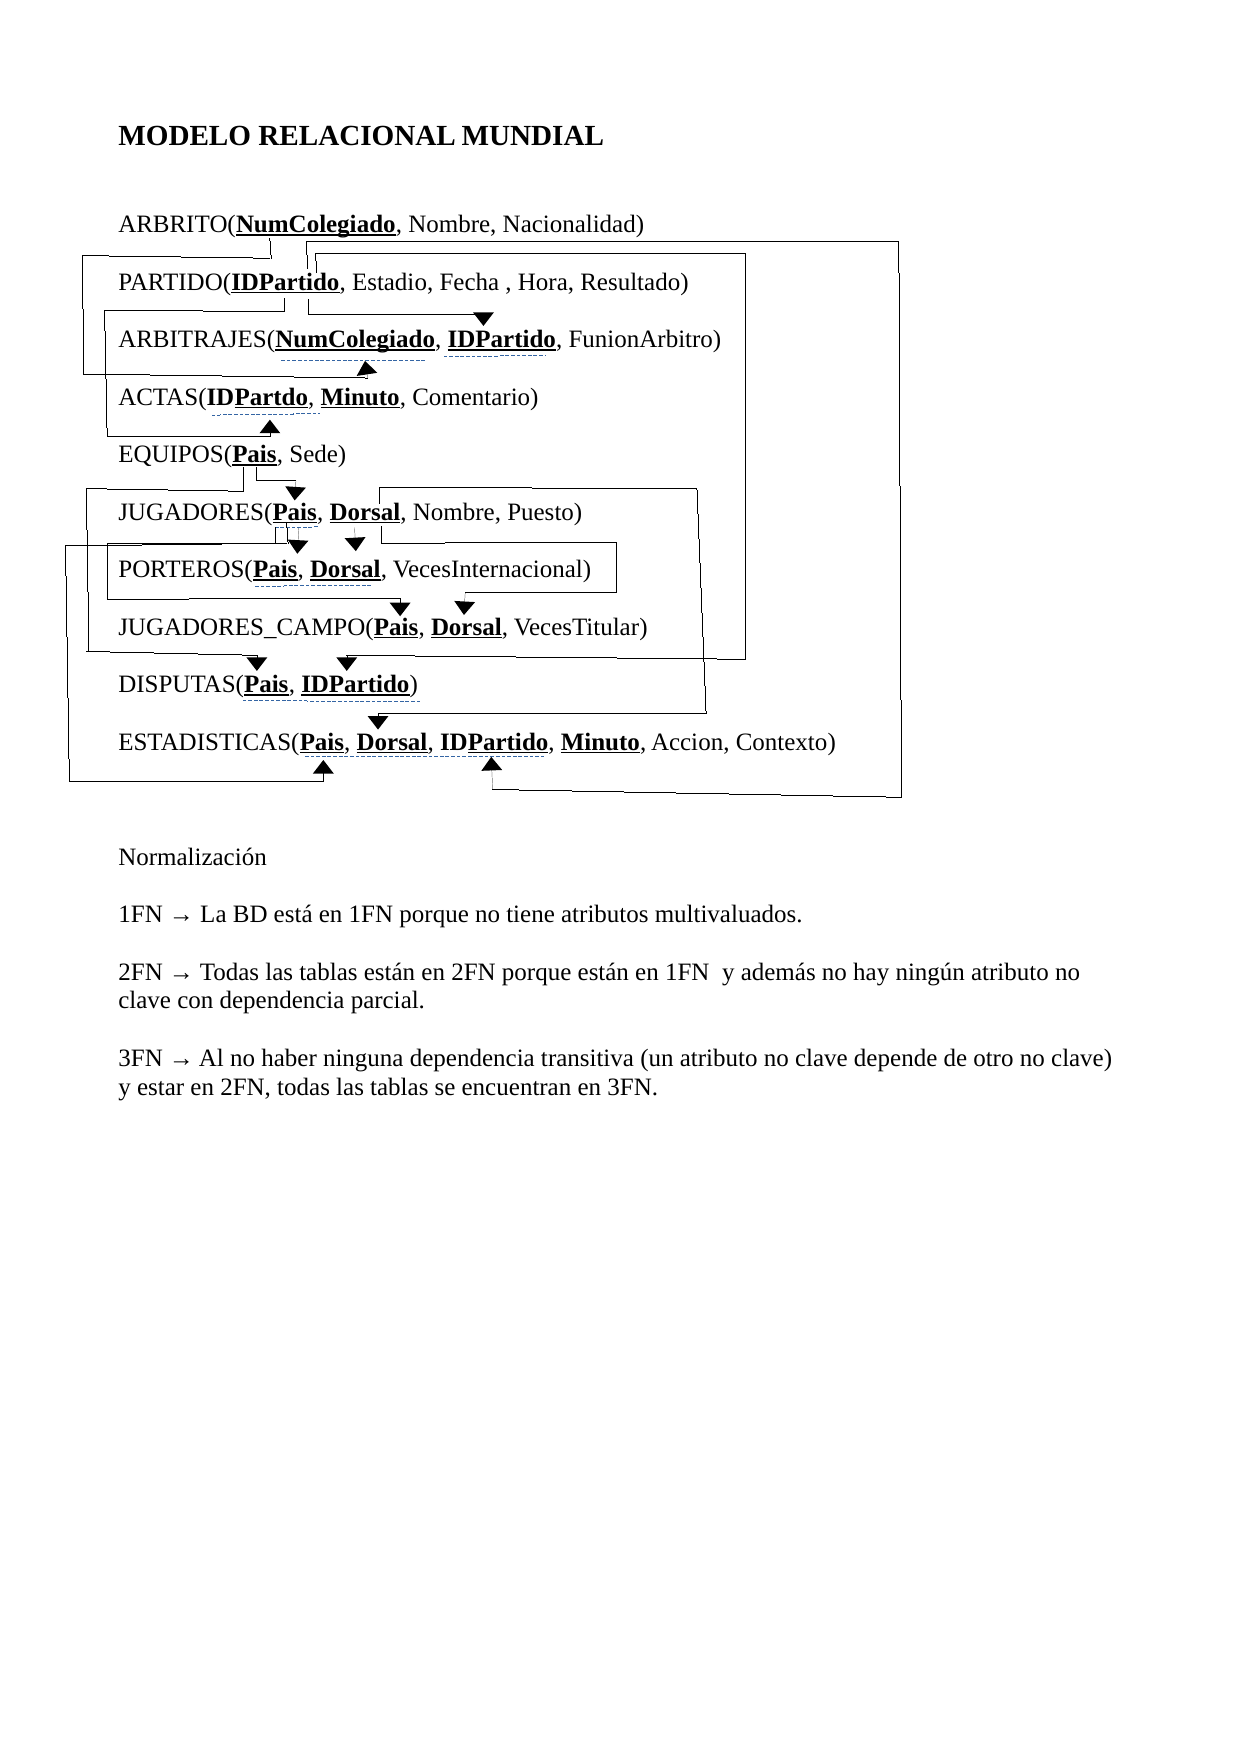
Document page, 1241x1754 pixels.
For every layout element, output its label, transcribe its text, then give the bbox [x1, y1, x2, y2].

text [902, 727, 1122, 755]
text [746, 439, 899, 468]
text ESTADISTICAS(Pais, Dorsal, IDPartido, Minuto, Accion, Contexto) [118, 727, 901, 755]
text [746, 324, 899, 353]
text DISPUTAS(Pais, IDPartido) [118, 669, 900, 698]
text [746, 612, 900, 640]
text Normalización [118, 842, 1122, 870]
text MODELO RELACIONAL MUNDIAL [118, 118, 1122, 152]
text PORTEROS(Pais, Dorsal, VecesInternacional) [118, 554, 616, 583]
text [900, 324, 1122, 353]
text [746, 382, 899, 410]
text [900, 382, 1122, 410]
text [746, 497, 900, 525]
text EQUIPOS(Pais, Sede) [118, 439, 745, 468]
text PARTIDO(IDPartido, Estadio, Fecha , Hora, Resultado) [118, 267, 745, 295]
text JUGADORES(Pais, Dorsal, Nombre, Puesto) [118, 497, 745, 525]
text [746, 267, 1122, 295]
text [901, 669, 1122, 698]
text ARBITRAJES(NumColegiado, IDPartido, FunionArbitro) [118, 324, 745, 353]
text [900, 439, 1122, 468]
text [746, 554, 900, 583]
text [901, 612, 1122, 640]
text [901, 554, 1122, 583]
text 2FN → Todas las tablas están en 2FN porque están en 1FN y además no hay ningún atributo no clave con dependencia parcial. [118, 957, 1122, 1014]
text 1FN → La BD está en 1FN porque no tiene atributos multivaluados. [118, 899, 1122, 928]
text JUGADORES_CAMPO(Pais, Dorsal, VecesTitular) [118, 612, 745, 640]
text [617, 554, 745, 583]
text ACTAS(IDPartdo, Minuto, Comentario) [118, 382, 745, 410]
text 3FN → Al no haber ninguna dependencia transitiva (un atributo no clave depende de otro no clave) y estar en 2FN, todas las tablas se encuentran en 3FN. [118, 1043, 1122, 1100]
text ARBRITO(NumColegiado, Nombre, Nacionalidad) [118, 209, 1122, 238]
text [901, 497, 1122, 525]
